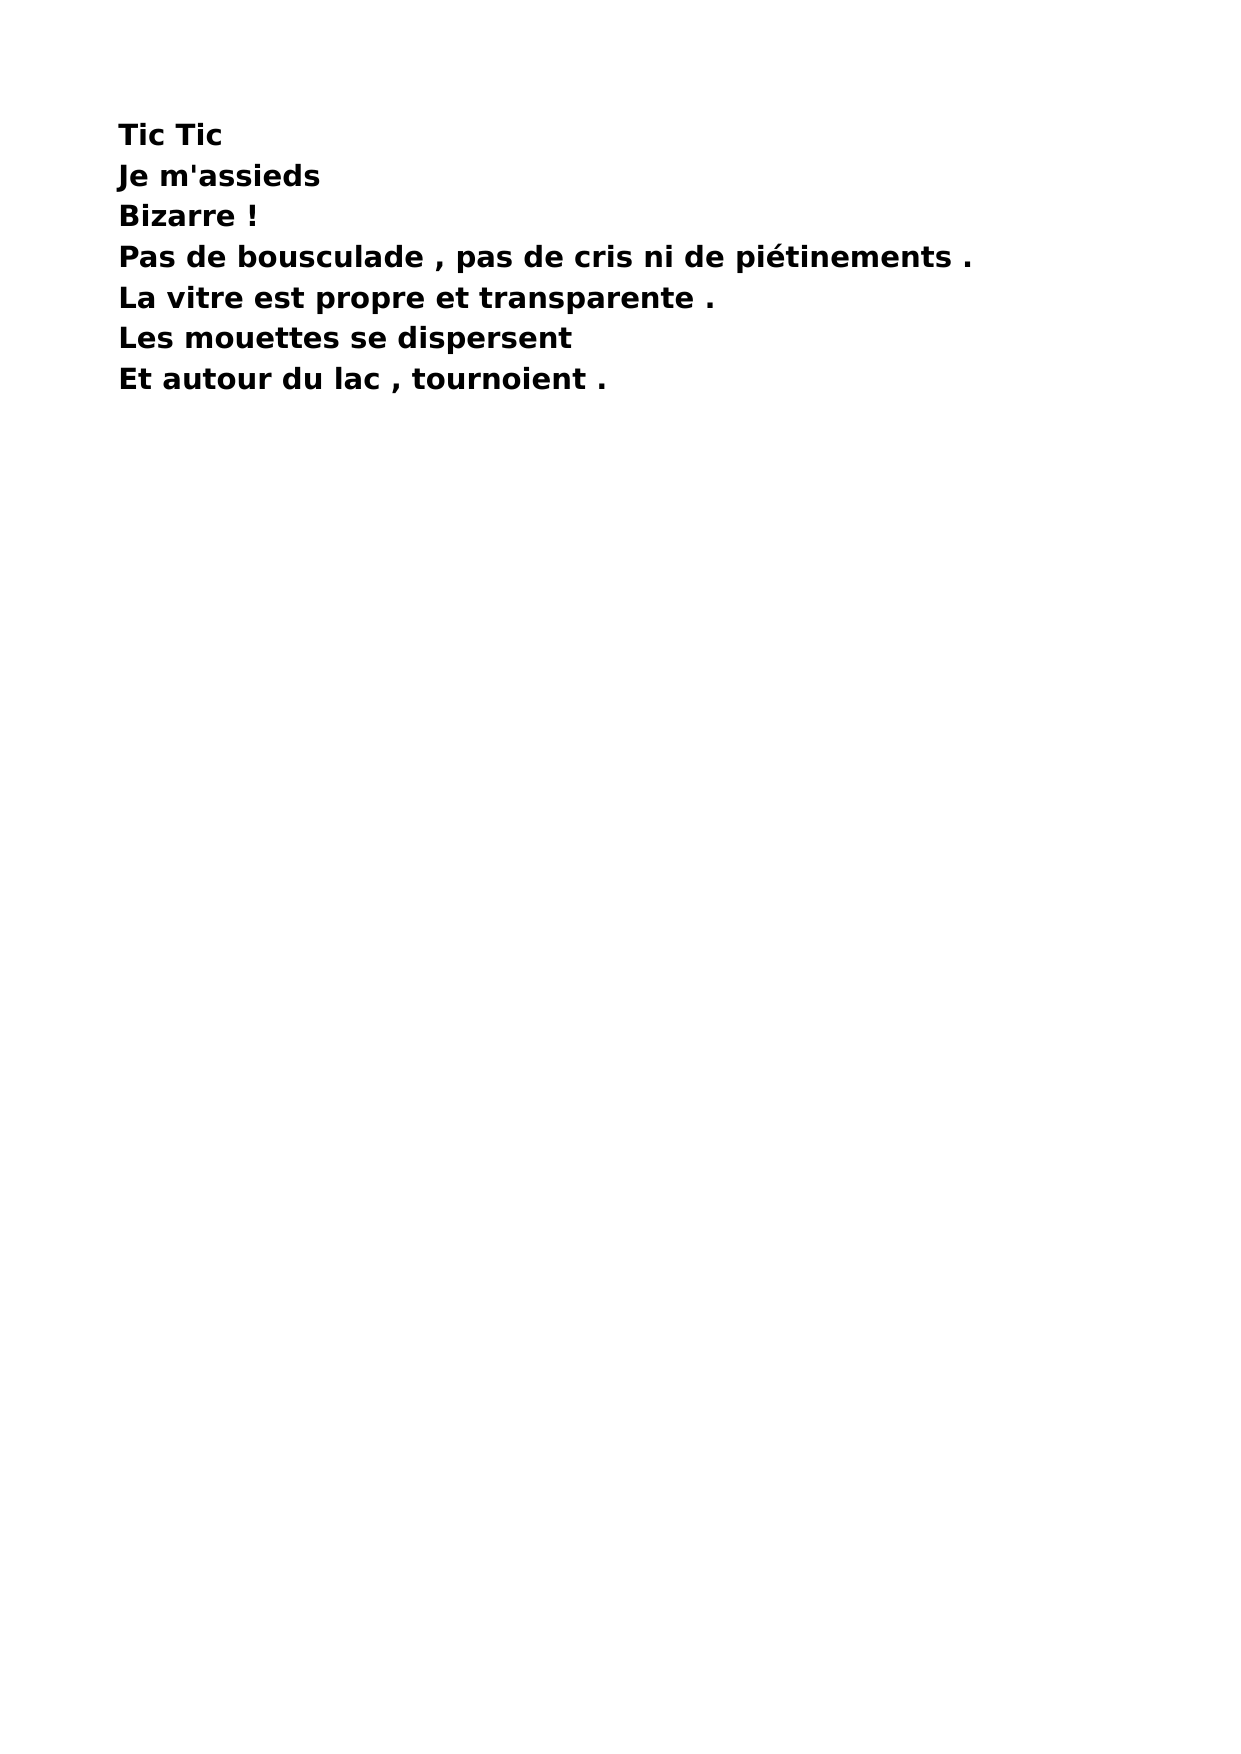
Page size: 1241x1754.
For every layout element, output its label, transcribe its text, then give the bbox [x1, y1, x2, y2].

text Pas de bousculade , pas de cris ni de piétinements . [118, 240, 1122, 274]
text Bizarre ! [118, 199, 1122, 233]
text Tic Tic [118, 118, 1122, 152]
text Et autour du lac , tournoient . [118, 362, 1122, 396]
text Les mouettes se dispersent [118, 322, 1122, 356]
text La vitre est propre et transparente . [118, 281, 1122, 315]
text Je m'assieds [118, 159, 1122, 193]
